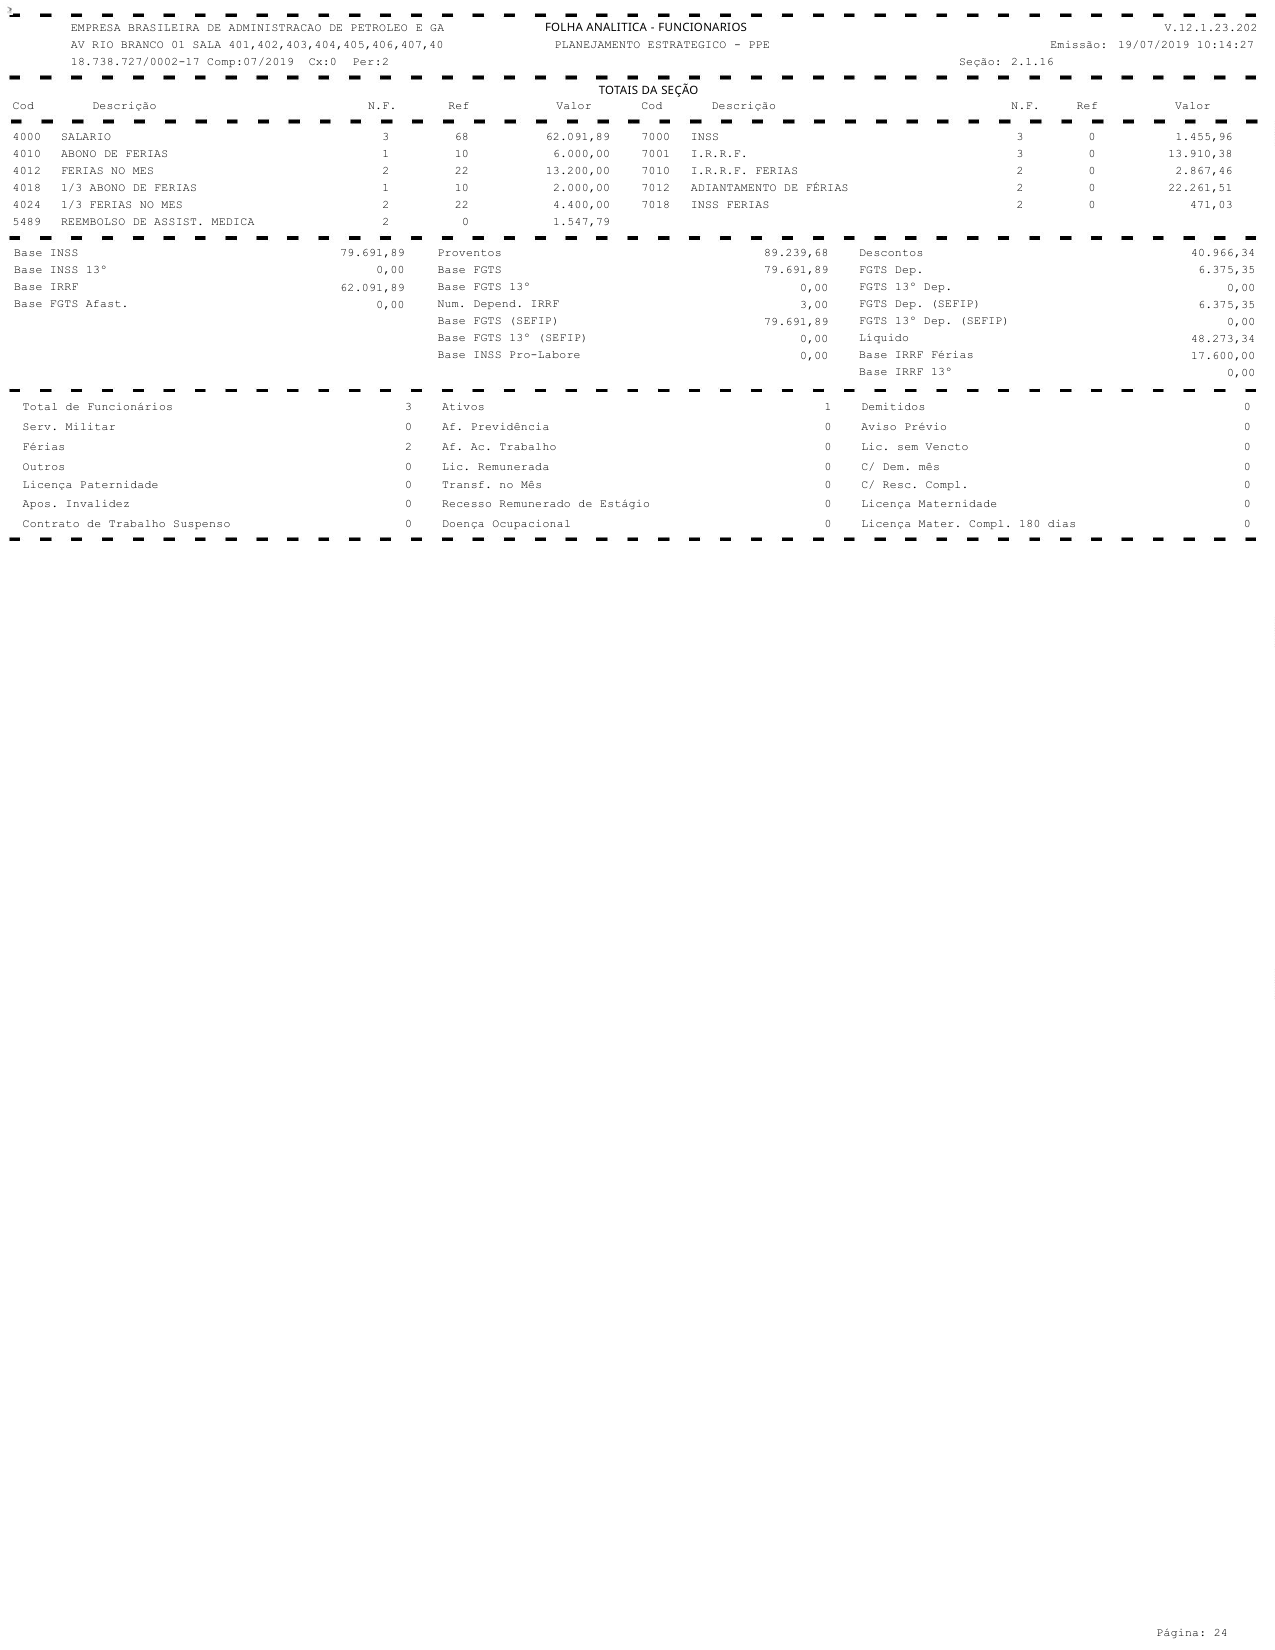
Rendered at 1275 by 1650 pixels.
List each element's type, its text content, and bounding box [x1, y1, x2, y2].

text 0,00 [1227, 314, 1273, 328]
text 7001 [641, 146, 687, 160]
text 0 [1244, 420, 1268, 433]
text Base FGTS (SEFIP) [437, 314, 578, 327]
text PLANEJAMENTO ESTRATEGICO - PPE [554, 37, 795, 51]
text 1/3 ABONO DE FERIAS [61, 181, 280, 194]
text 62.091,89 [340, 280, 422, 294]
text Licença Paternidade [22, 478, 256, 492]
text C/ Resc. Compl. [861, 478, 1018, 492]
text 1 [71, 54, 78, 68]
text Base FGTS 13º (SEFIP) [437, 331, 611, 344]
text 0 [405, 459, 429, 473]
text 2 [1016, 163, 1041, 177]
text Valor [1175, 98, 1228, 112]
text INSS [691, 129, 736, 143]
text TOTAIS DA SEÇÃO [598, 84, 723, 97]
text 2 [1016, 181, 1041, 194]
text Apos. Invalidez [22, 497, 256, 510]
text 10 [454, 181, 486, 194]
text 3 [1016, 129, 1041, 143]
text 471,03 [1190, 198, 1250, 211]
text N.F. [1011, 98, 1057, 112]
text 68 [454, 129, 486, 143]
text V.12.1.23.202 [1164, 20, 1275, 34]
text I.R.R.F. FERIAS [691, 163, 872, 177]
text Cod [641, 98, 680, 112]
text 2.000,00 [553, 181, 627, 194]
text Num. Depend. IRRF [437, 297, 578, 310]
text Ref [448, 98, 487, 112]
text 0 [824, 478, 849, 491]
text 40.966,34 [1191, 246, 1273, 259]
text 0 [462, 215, 486, 228]
text REEMBOLSO DE ASSIST. MEDICA [61, 215, 280, 228]
text 010 [19, 146, 58, 160]
text FGTS 13º Dep. (SEFIP) [859, 313, 1033, 327]
text Base FGTS 13º [437, 279, 548, 293]
text N.F. [368, 98, 414, 112]
text Emissão: [1050, 37, 1118, 51]
text 6.375,35 [1198, 297, 1273, 311]
text Descontos [859, 245, 941, 259]
text 22 [454, 198, 486, 211]
text 2 [1016, 198, 1041, 211]
text Lic. sem Vencto [861, 440, 986, 453]
text 0 [405, 516, 429, 530]
text AV RIO BRANCO 01 SALA 401,402,403,404,405,406,407,40 [71, 37, 469, 51]
text Base FGTS [437, 262, 519, 276]
text 19/07/2019 10:14:27 [1118, 37, 1275, 51]
text 1 [824, 400, 849, 413]
text Seção: 2.1.16 [959, 54, 1130, 68]
text 0,00 [376, 297, 422, 311]
text 17.600,00 [1191, 349, 1273, 362]
text 0,00 [1227, 366, 1273, 379]
text 22.261,51 [1168, 181, 1250, 194]
text 4 [12, 163, 19, 177]
text Descrição [92, 98, 174, 112]
text Página: 24 [1156, 1626, 1244, 1639]
text 3 [405, 400, 429, 413]
text Af. Previdência [442, 420, 574, 433]
text 48.273,34 [1191, 332, 1273, 345]
text 2 [382, 198, 406, 211]
text Base IRRF 13º [859, 365, 991, 378]
text EMPRESA BRASILEIRA DE ADMINISTRACAO DE PETROLEO E GA [71, 20, 469, 34]
text 3,00 [800, 297, 846, 311]
text 7018 [641, 198, 687, 211]
text 0 [1088, 198, 1113, 211]
text 0 [824, 420, 849, 433]
text Base FGTS Afast. [14, 297, 146, 310]
text 0,00 [376, 263, 422, 277]
text Outros [22, 459, 83, 473]
text 7012 [641, 181, 687, 194]
text Base IRRF Férias [859, 348, 991, 361]
text 012 [19, 163, 58, 177]
text 1.455,96 [1175, 129, 1250, 143]
text Serv. Militar [22, 420, 196, 433]
text FGTS 13º Dep. [859, 279, 1033, 293]
text 018 [19, 181, 58, 194]
text 13.910,38 [1168, 146, 1250, 160]
text Base IRRF [14, 279, 124, 293]
text 0 [1088, 163, 1113, 177]
text 13.200,00 [546, 163, 627, 177]
text 0 [1088, 181, 1113, 194]
text 8.738.727/0002-17 Comp:07/2019 Cx:0 Per:2 [78, 54, 414, 68]
text 10 [454, 146, 486, 160]
text Cod [12, 98, 51, 112]
text Líquido [859, 331, 1033, 344]
text 5 [12, 215, 19, 228]
text 0,00 [800, 280, 846, 294]
text INSS FERIAS [691, 198, 872, 211]
text 0 [824, 459, 849, 473]
text C/ Dem. mês [861, 459, 986, 473]
text SALARIO [61, 129, 128, 143]
text ADIANTAMENTO DE FÉRIAS [691, 181, 872, 194]
text FOLHA ANALITICA - FUNCIONARIOS [545, 20, 785, 34]
text 0,00 [1227, 280, 1273, 294]
text 0 [1244, 439, 1268, 453]
text 4 [12, 198, 19, 211]
text 2 [382, 215, 406, 228]
text 024 [19, 198, 58, 211]
text 79.691,89 [764, 314, 846, 328]
text Licença Mater. Compl. 180 dias [861, 516, 1102, 530]
text Valor [556, 98, 609, 112]
text Descrição [711, 98, 793, 112]
text 7000 [641, 129, 687, 143]
text 3 [1016, 146, 1041, 160]
text Transf. no Mês [442, 478, 574, 491]
text 0,00 [800, 332, 846, 345]
text 6.000,00 [553, 146, 627, 160]
text 0 [405, 496, 429, 510]
text Recesso Remunerado de Estágio [442, 497, 675, 510]
text 0 [1244, 400, 1268, 413]
text I.R.R.F. [691, 146, 765, 160]
text 2 [382, 163, 406, 177]
text 489 [19, 215, 58, 228]
text 1 [382, 146, 406, 160]
text Licença Maternidade [861, 497, 1018, 510]
text 0,00 [800, 349, 846, 362]
text Férias [22, 440, 83, 453]
text Af. Ac. Trabalho [442, 440, 574, 453]
text 4 [12, 129, 19, 143]
text 000 [19, 129, 58, 143]
text Doença Ocupacional [442, 516, 675, 530]
text 3 [382, 129, 406, 143]
text Base INSS [14, 245, 96, 259]
text 22 [454, 163, 486, 177]
text 0 [824, 496, 849, 510]
text 0 [405, 420, 429, 433]
text 0 [1244, 459, 1268, 473]
text FGTS Dep. (SEFIP) [859, 296, 1033, 310]
text ABONO DE FERIAS [61, 146, 186, 160]
text 79.691,89 [764, 263, 846, 277]
text Base INSS 13º [14, 262, 124, 276]
text Ativos [442, 400, 502, 413]
text 0 [1244, 496, 1268, 510]
text Lic. Remunerada [442, 459, 574, 473]
text 0 [1088, 129, 1113, 143]
text 1/3 FERIAS NO MES [61, 198, 280, 211]
text 2 [405, 439, 429, 453]
text 79.691,89 [340, 246, 422, 259]
text FGTS Dep. [859, 262, 941, 276]
text Demitidos [861, 400, 943, 413]
text Base INSS Pro-Labore [437, 348, 611, 361]
text Total de Funcionários [22, 400, 196, 413]
text 62.091,89 [546, 129, 627, 143]
text 6.375,35 [1198, 263, 1273, 277]
text 0 [1244, 478, 1268, 491]
text FERIAS NO MES [61, 163, 186, 177]
text 0 [824, 516, 849, 530]
text 2.867,46 [1175, 163, 1250, 177]
text Contrato de Trabalho Suspenso [22, 516, 256, 530]
text 4 [12, 181, 19, 194]
text 0 [1088, 146, 1113, 160]
text 4.400,00 [553, 198, 627, 211]
text 4 [12, 146, 19, 160]
text Ref [1076, 98, 1115, 112]
picture [0, 0, 1275, 1650]
text 7010 [641, 163, 687, 177]
text 0 [824, 439, 849, 453]
text 0 [405, 478, 429, 491]
text 89.239,68 [764, 246, 846, 259]
text 0 [1244, 516, 1268, 530]
text Aviso Prévio [861, 420, 964, 433]
text 1.547,79 [553, 215, 627, 228]
text 1 [382, 181, 406, 194]
text Proventos [437, 245, 519, 259]
